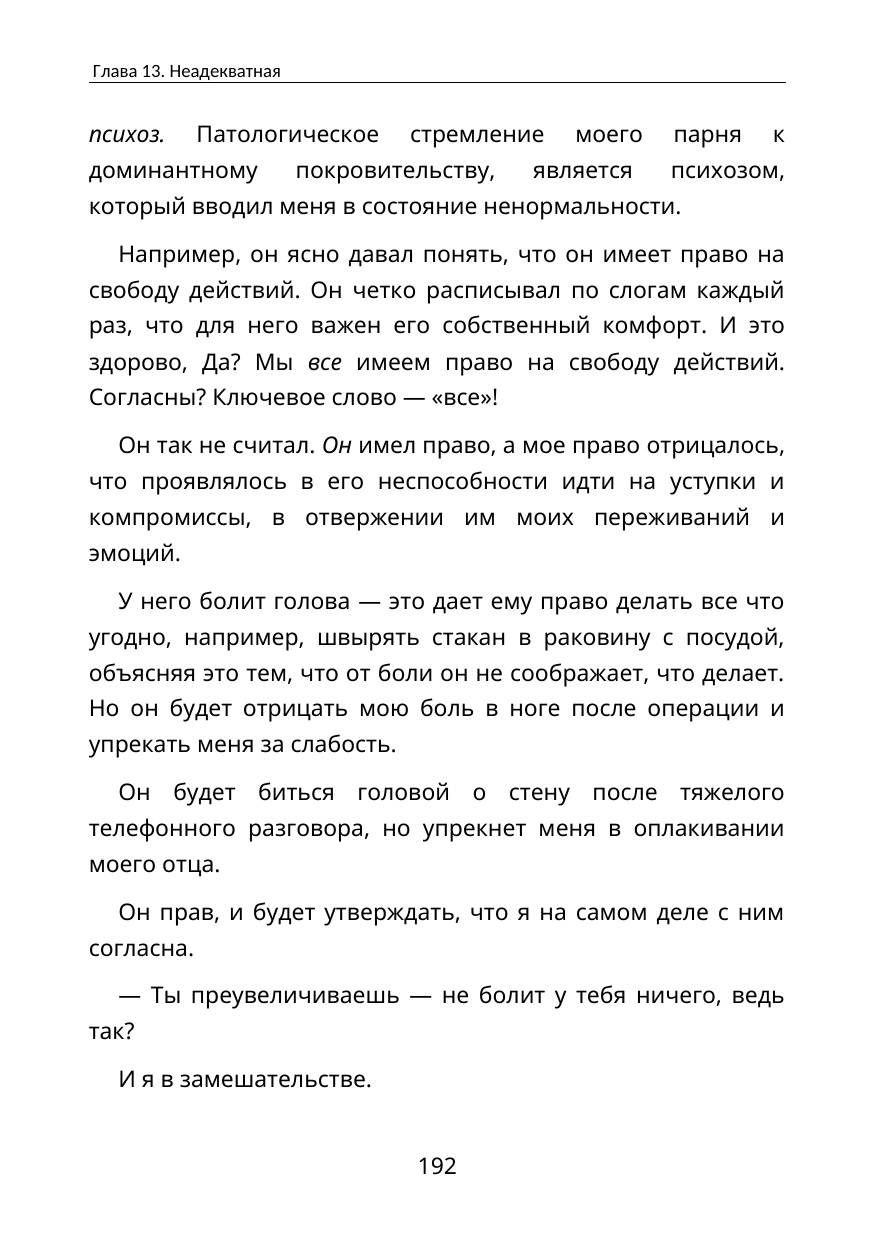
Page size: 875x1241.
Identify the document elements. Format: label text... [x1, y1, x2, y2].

text психоз. Патологическое стремление моего парня к доминантному покровительству, является психозом, который вводил меня в состояние ненормальности. [88, 118, 786, 221]
text Он будет биться головой о стену после тяжелого телефонного разговора, но упрекнет меня в оплакивании моего отца. [88, 776, 786, 879]
text У него болит голова — это дает ему право делать все что угодно, например, швырять стакан в раковину с посудой, объясняя это тем, что от боли он не соображает, что делает. Но он будет отрицать мою боль в ноге после операции и упрекать меня за слабость. [88, 584, 786, 759]
text Например, он ясно давал понять, что он имеет право на свободу действий. Он четко расписывал по слогам каждый раз, что для него важен его собственный комфорт. И это здорово, Да? Мы все имеем право на свободу действий. Согласны? Ключевое слово — «все»! [88, 238, 786, 413]
text Он так не считал. Он имел право, а мое право отрицалось, что проявлялось в его неспособности идти на уступки и компромиссы, в отвержении им моих переживаний и эмоций. [88, 429, 786, 568]
text И я в замешательстве. [88, 1063, 786, 1094]
text — Ты преувеличиваешь — не болит у тебя ничего, ведь так? [88, 979, 786, 1046]
text Он прав, и будет утверждать, что я на самом деле с ним согласна. [88, 896, 786, 963]
